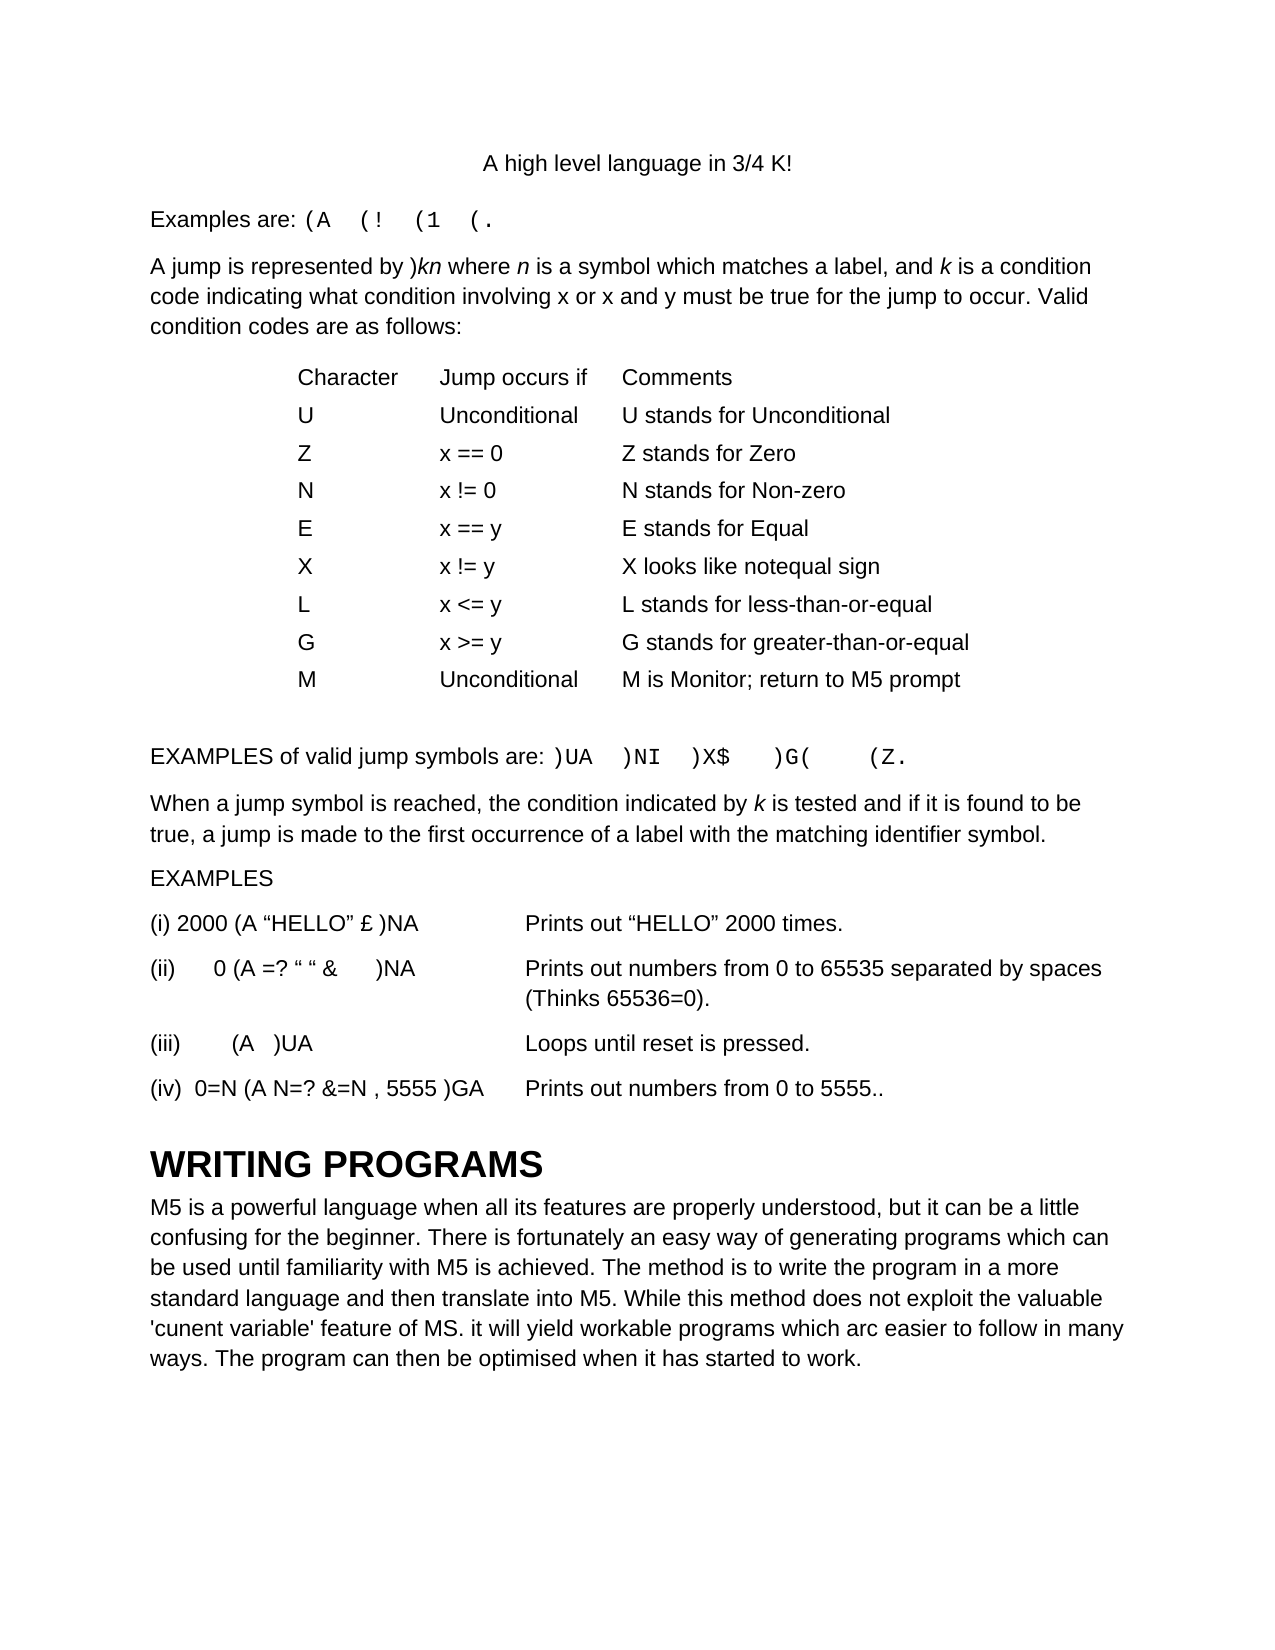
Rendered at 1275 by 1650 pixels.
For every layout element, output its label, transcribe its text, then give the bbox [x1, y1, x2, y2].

table_cell x != 0 [434, 472, 616, 509]
table_cell x >= y [434, 623, 616, 661]
table_cell E [292, 509, 434, 547]
text (i) 2000 (A “HELLO” £ )NA Prints out “HELLO” 2000 times. [150, 910, 1125, 936]
text (ii) 0 (A =? “ “ & )NA Prints out numbers from 0 to 65535 separated by spaces (Thinks 65536=0). [150, 955, 1125, 1011]
table_cell Z stands for Zero [616, 434, 983, 472]
text M5 is a powerful language when all its features are properly understood, but it can be a little confusing for the beginner. There is fortunately an easy way of generating programs which can be used until familiarity with M5 is achieved. The method is to write the program in a more standard language and then translate into M5. While this method does not exploit the valuable 'cunent variable' feature of MS. it will yield workable programs which arc easier to follow in many ways. The program can then be optimised when it has started to work. [150, 1194, 1125, 1371]
table_cell L [292, 585, 434, 623]
table_header Comments [616, 358, 983, 396]
table_cell X [292, 547, 434, 585]
table_header Character [292, 358, 434, 396]
table_cell x == 0 [434, 434, 616, 472]
table_header Jump occurs if [434, 358, 616, 396]
table_cell N stands for Non-zero [616, 472, 983, 509]
table_cell x == y [434, 509, 616, 547]
text Examples are: (A (! (1 (. [150, 206, 1125, 234]
table_cell N [292, 472, 434, 509]
table_cell Unconditional [434, 396, 616, 434]
table_cell M [292, 661, 434, 698]
table_cell Z [292, 434, 434, 472]
text EXAMPLES [150, 865, 1125, 892]
subtitle WRITING PROGRAMS [150, 1142, 1125, 1186]
table_cell x <= y [434, 585, 616, 623]
text (iii) (A )UA Loops until reset is pressed. [150, 1030, 1125, 1056]
table_cell G [292, 623, 434, 661]
text EXAMPLES of valid jump symbols are: )UA )NI )X$ )G( (Z. [150, 743, 1125, 772]
table_cell x != y [434, 547, 616, 585]
text A jump is represented by )kn where n is a symbol which matches a label, and k is a condition code indicating what condition involving x or x and y must be true for the jump to occur. Valid condition codes are as follows: [150, 253, 1125, 340]
table_cell G stands for greater-than-or-equal [616, 623, 983, 661]
text When a jump symbol is reached, the condition indicated by k is tested and if it is found to be true, a jump is made to the first occurrence of a label with the matching identifier symbol. [150, 790, 1125, 847]
table_cell U stands for Unconditional [616, 396, 983, 434]
table_cell X looks like notequal sign [616, 547, 983, 585]
table_cell L stands for less-than-or-equal [616, 585, 983, 623]
text (iv) 0=N (A N=? &=N , 5555 )GA Prints out numbers from 0 to 5555.. [150, 1075, 1125, 1101]
table_cell Unconditional [434, 661, 616, 698]
table_cell M is Monitor; return to M5 prompt [616, 661, 983, 698]
table_cell U [292, 396, 434, 434]
table_cell E stands for Equal [616, 509, 983, 547]
